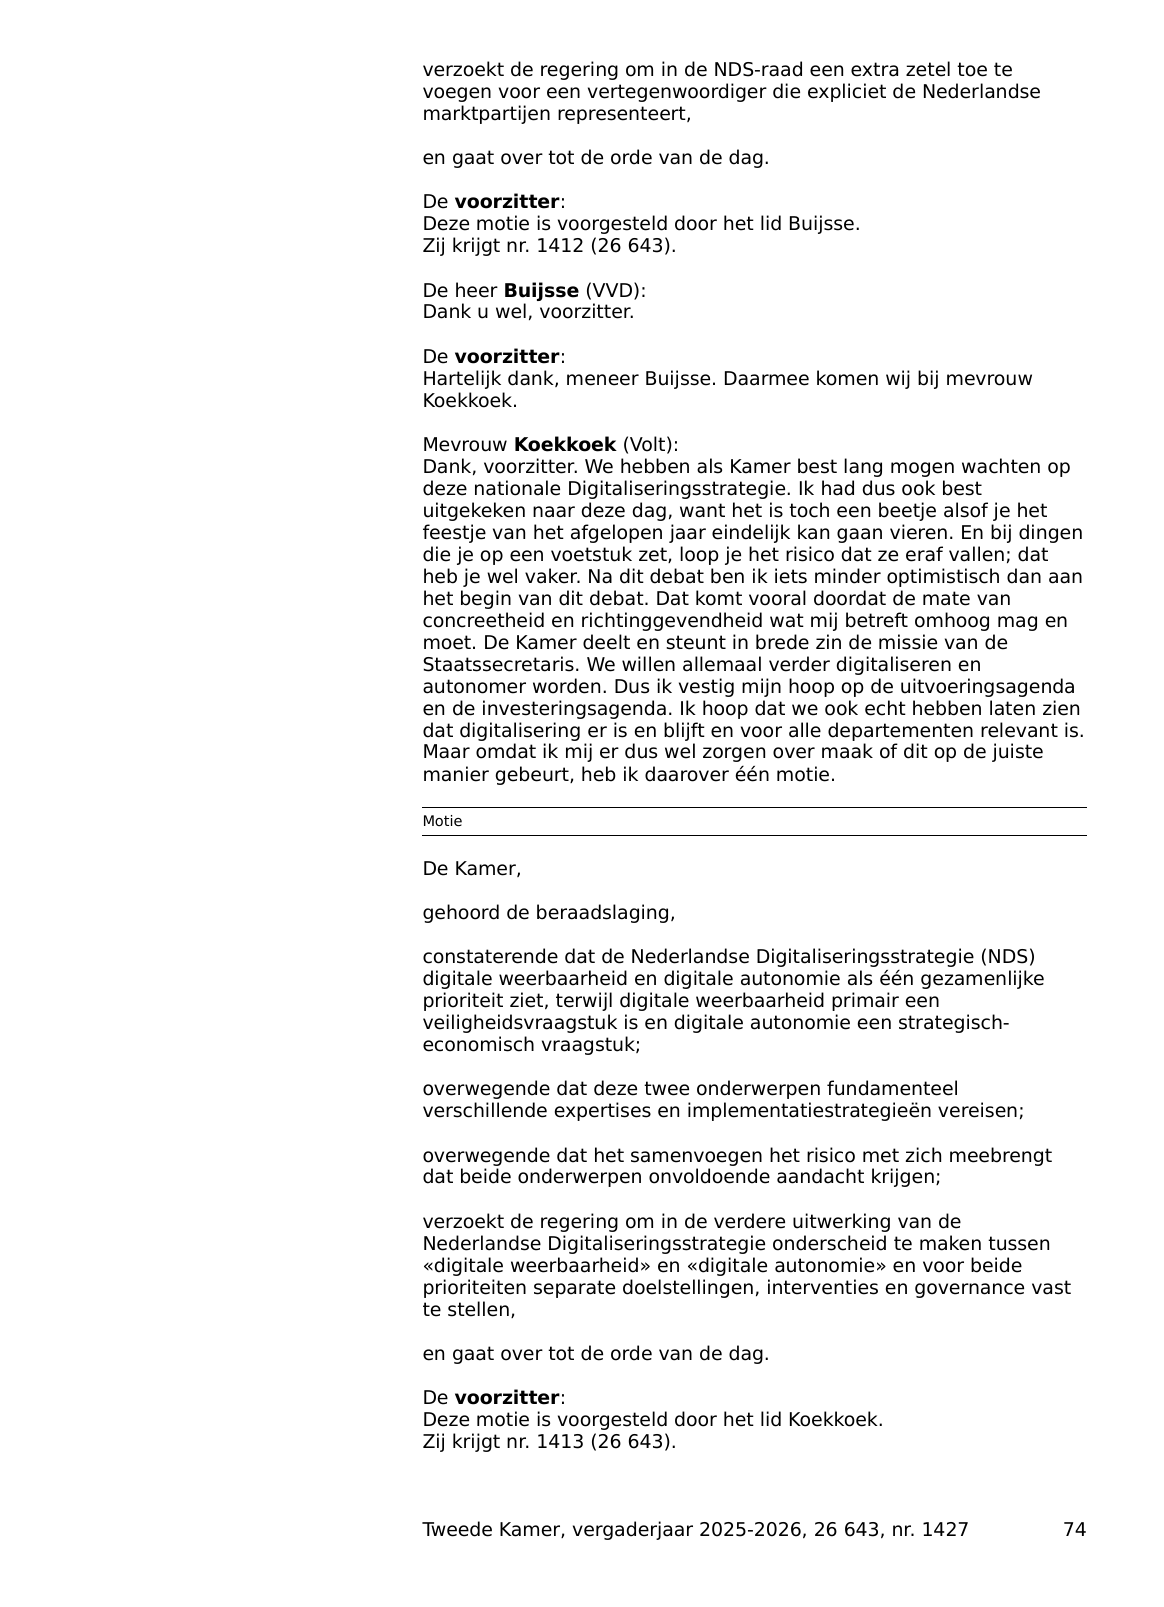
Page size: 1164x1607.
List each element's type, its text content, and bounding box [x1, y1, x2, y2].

text en gaat over tot de orde van de dag. [422, 1343, 1087, 1365]
text gehoord de beraadslaging, [422, 902, 1087, 924]
text Dank, voorzitter. We hebben als Kamer best lang mogen wachten op deze nationale Digitaliseringsstrategie. Ik had dus ook best uitgekeken naar deze dag, want het is toch een beetje alsof je het feestje van het afgelopen jaar eindelijk kan gaan vieren. En bij dingen die je op een voetstuk zet, loop je het risico dat ze eraf vallen; dat heb je wel vaker. Na dit debat ben ik iets minder optimistisch dan aan het begin van dit debat. Dat komt vooral doordat de mate van concreetheid en richtinggevendheid wat mij betreft omhoog mag en moet. De Kamer deelt en steunt in brede zin de missie van de Staatssecretaris. We willen allemaal verder digitaliseren en autonomer worden. Dus ik vestig mijn hoop op de uitvoeringsagenda en de investeringsagenda. Ik hoop dat we ook echt hebben laten zien dat digitalisering er is en blijft en voor alle departementen relevant is. Maar omdat ik mij er dus wel zorgen over maak of dit op de juiste manier gebeurt, heb ik daarover één motie. [422, 456, 1087, 785]
table_header Motie [422, 808, 1087, 835]
text en gaat over tot de orde van de dag. [422, 147, 1087, 169]
text Dank u wel, voorzitter. [422, 301, 1087, 323]
text De voorzitter: [422, 191, 1087, 213]
text De voorzitter: [422, 346, 1087, 368]
text De Kamer, [422, 858, 1087, 880]
text constaterende dat de Nederlandse Digitaliseringsstrategie (NDS) digitale weerbaarheid en digitale autonomie als één gezamenlijke prioriteit ziet, terwijl digitale weerbaarheid primair een veiligheidsvraagstuk is en digitale autonomie een strategisch-economisch vraagstuk; [422, 946, 1087, 1056]
text Mevrouw Koekkoek (Volt): [422, 434, 1087, 456]
text overwegende dat het samenvoegen het risico met zich meebrengt dat beide onderwerpen onvoldoende aandacht krijgen; [422, 1144, 1087, 1188]
text verzoekt de regering om in de NDS-raad een extra zetel toe te voegen voor een vertegenwoordiger die expliciet de Nederlandse marktpartijen representeert, [422, 59, 1087, 125]
text Hartelijk dank, meneer Buijsse. Daarmee komen wij bij mevrouw Koekkoek. [422, 368, 1087, 412]
text Deze motie is voorgesteld door het lid Koekkoek. [422, 1409, 1087, 1431]
text Zij krijgt nr. 1413 (26 643). [422, 1431, 1087, 1453]
text Zij krijgt nr. 1412 (26 643). [422, 235, 1087, 257]
text Deze motie is voorgesteld door het lid Buijsse. [422, 213, 1087, 235]
text De heer Buijsse (VVD): [422, 279, 1087, 301]
text overwegende dat deze twee onderwerpen fundamenteel verschillende expertises en implementatiestrategieën vereisen; [422, 1078, 1087, 1122]
text De voorzitter: [422, 1387, 1087, 1409]
text verzoekt de regering om in de verdere uitwerking van de Nederlandse Digitaliseringsstrategie onderscheid te maken tussen «digitale weerbaarheid» en «digitale autonomie» en voor beide prioriteiten separate doelstellingen, interventies en governance vast te stellen, [422, 1211, 1087, 1321]
